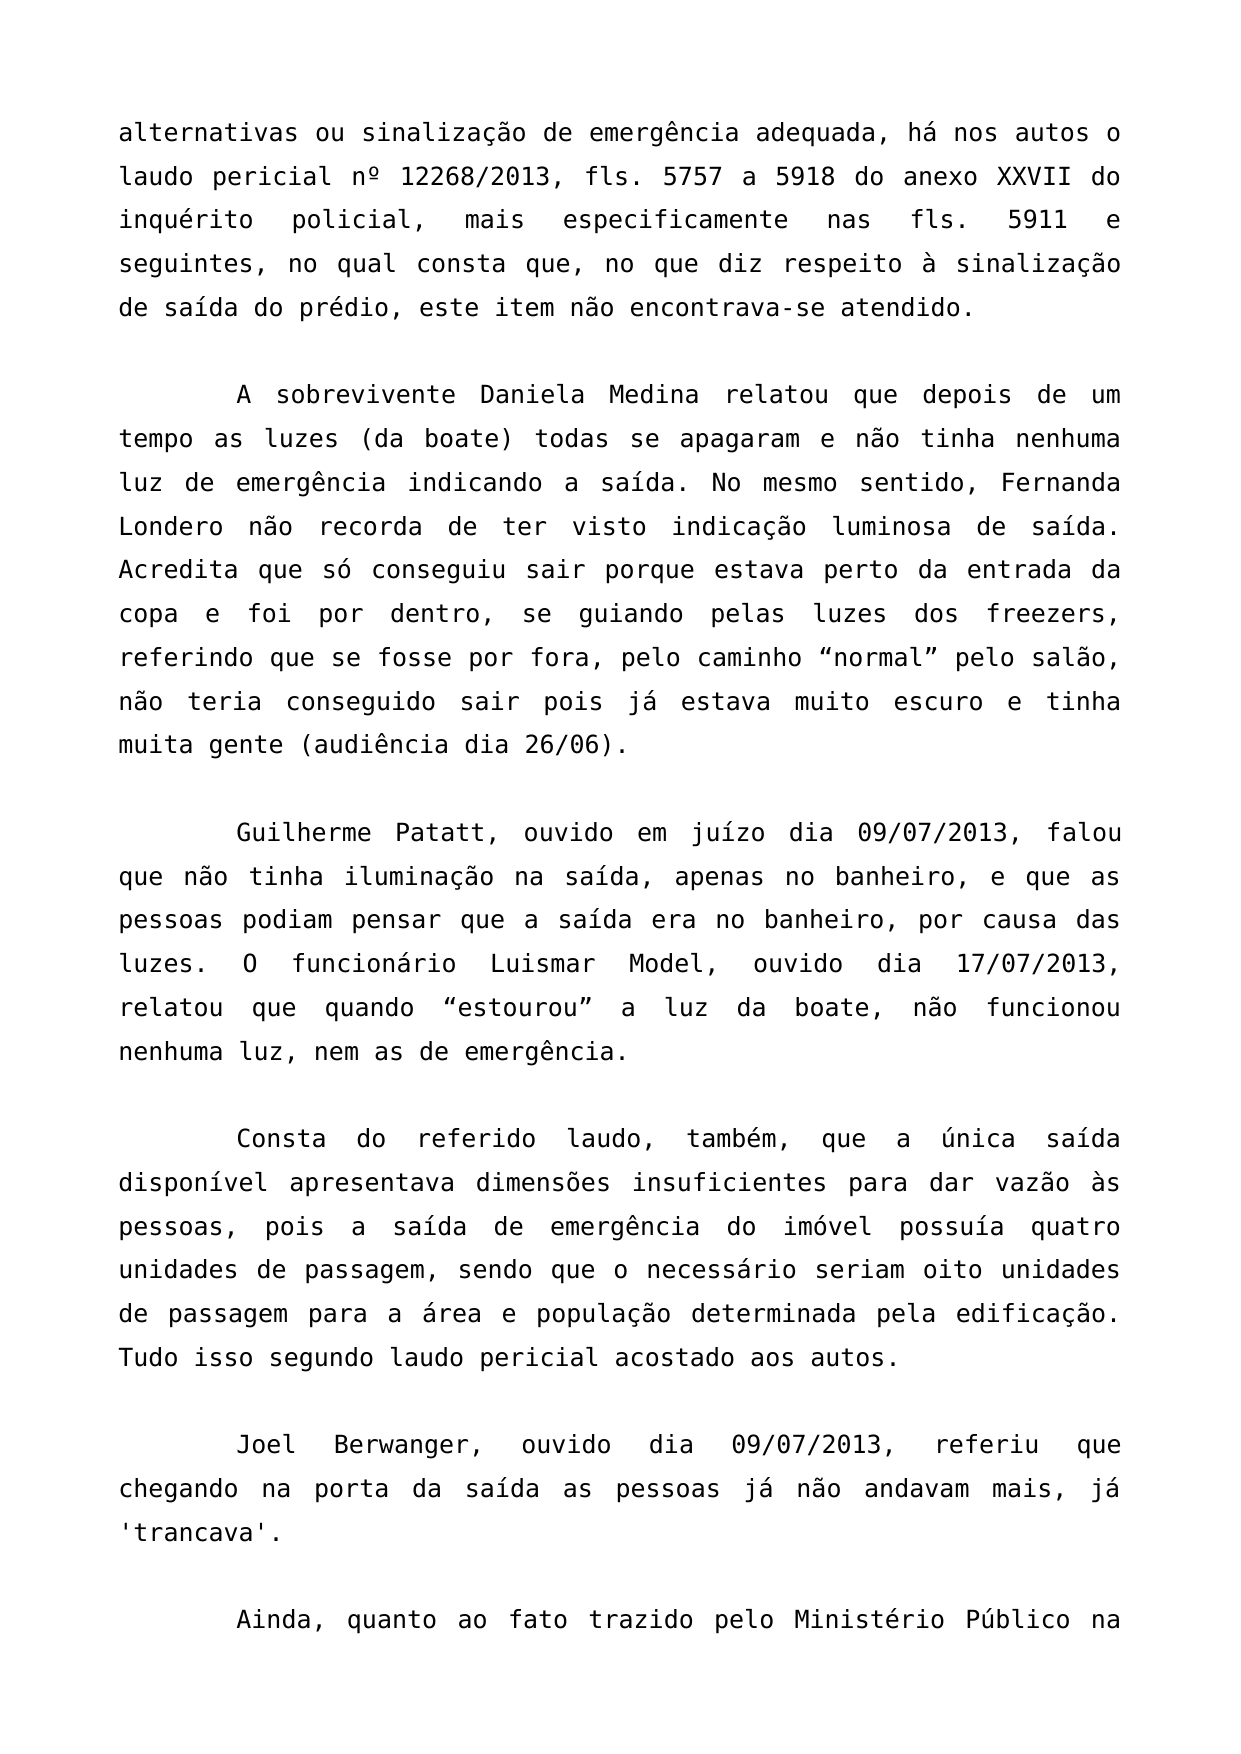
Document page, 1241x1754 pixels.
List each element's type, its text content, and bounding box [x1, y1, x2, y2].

text alternativas ou sinalização de emergência adequada, há nos autos o laudo pericial nº 12268/2013, fls. 5757 a 5918 do anexo XXVII do inquérito policial, mais especificamente nas fls. 5911 e seguintes, no qual consta que, no que diz respeito à sinalização de saída do prédio, este item não encontrava-se atendido. [118, 118, 1122, 322]
text A sobrevivente Daniela Medina relatou que depois de um tempo as luzes (da boate) todas se apagaram e não tinha nenhuma luz de emergência indicando a saída. No mesmo sentido, Fernanda Londero não recorda de ter visto indicação luminosa de saída. Acredita que só conseguiu sair porque estava perto da entrada da copa e foi por dentro, se guiando pelas luzes dos freezers, referindo que se fosse por fora, pelo caminho “normal” pelo salão, não teria conseguido sair pois já estava muito escuro e tinha muita gente (audiência dia 26/06). [118, 381, 1122, 760]
text Consta do referido laudo, também, que a única saída disponível apresentava dimensões insuficientes para dar vazão às pessoas, pois a saída de emergência do imóvel possuía quatro unidades de passagem, sendo que o necessário seriam oito unidades de passagem para a área e população determinada pela edificação. Tudo isso segundo laudo pericial acostado aos autos. [118, 1124, 1122, 1372]
text Joel Berwanger, ouvido dia 09/07/2013, referiu que chegando na porta da saída as pessoas já não andavam mais, já 'trancava'. [118, 1431, 1122, 1547]
text Ainda, quanto ao fato trazido pelo Ministério Público na [118, 1606, 1122, 1635]
text Guilherme Patatt, ouvido em juízo dia 09/07/2013, falou que não tinha iluminação na saída, apenas no banheiro, e que as pessoas podiam pensar que a saída era no banheiro, por causa das luzes. O funcionário Luismar Model, ouvido dia 17/07/2013, relatou que quando “estourou” a luz da boate, não funcionou nenhuma luz, nem as de emergência. [118, 818, 1122, 1066]
